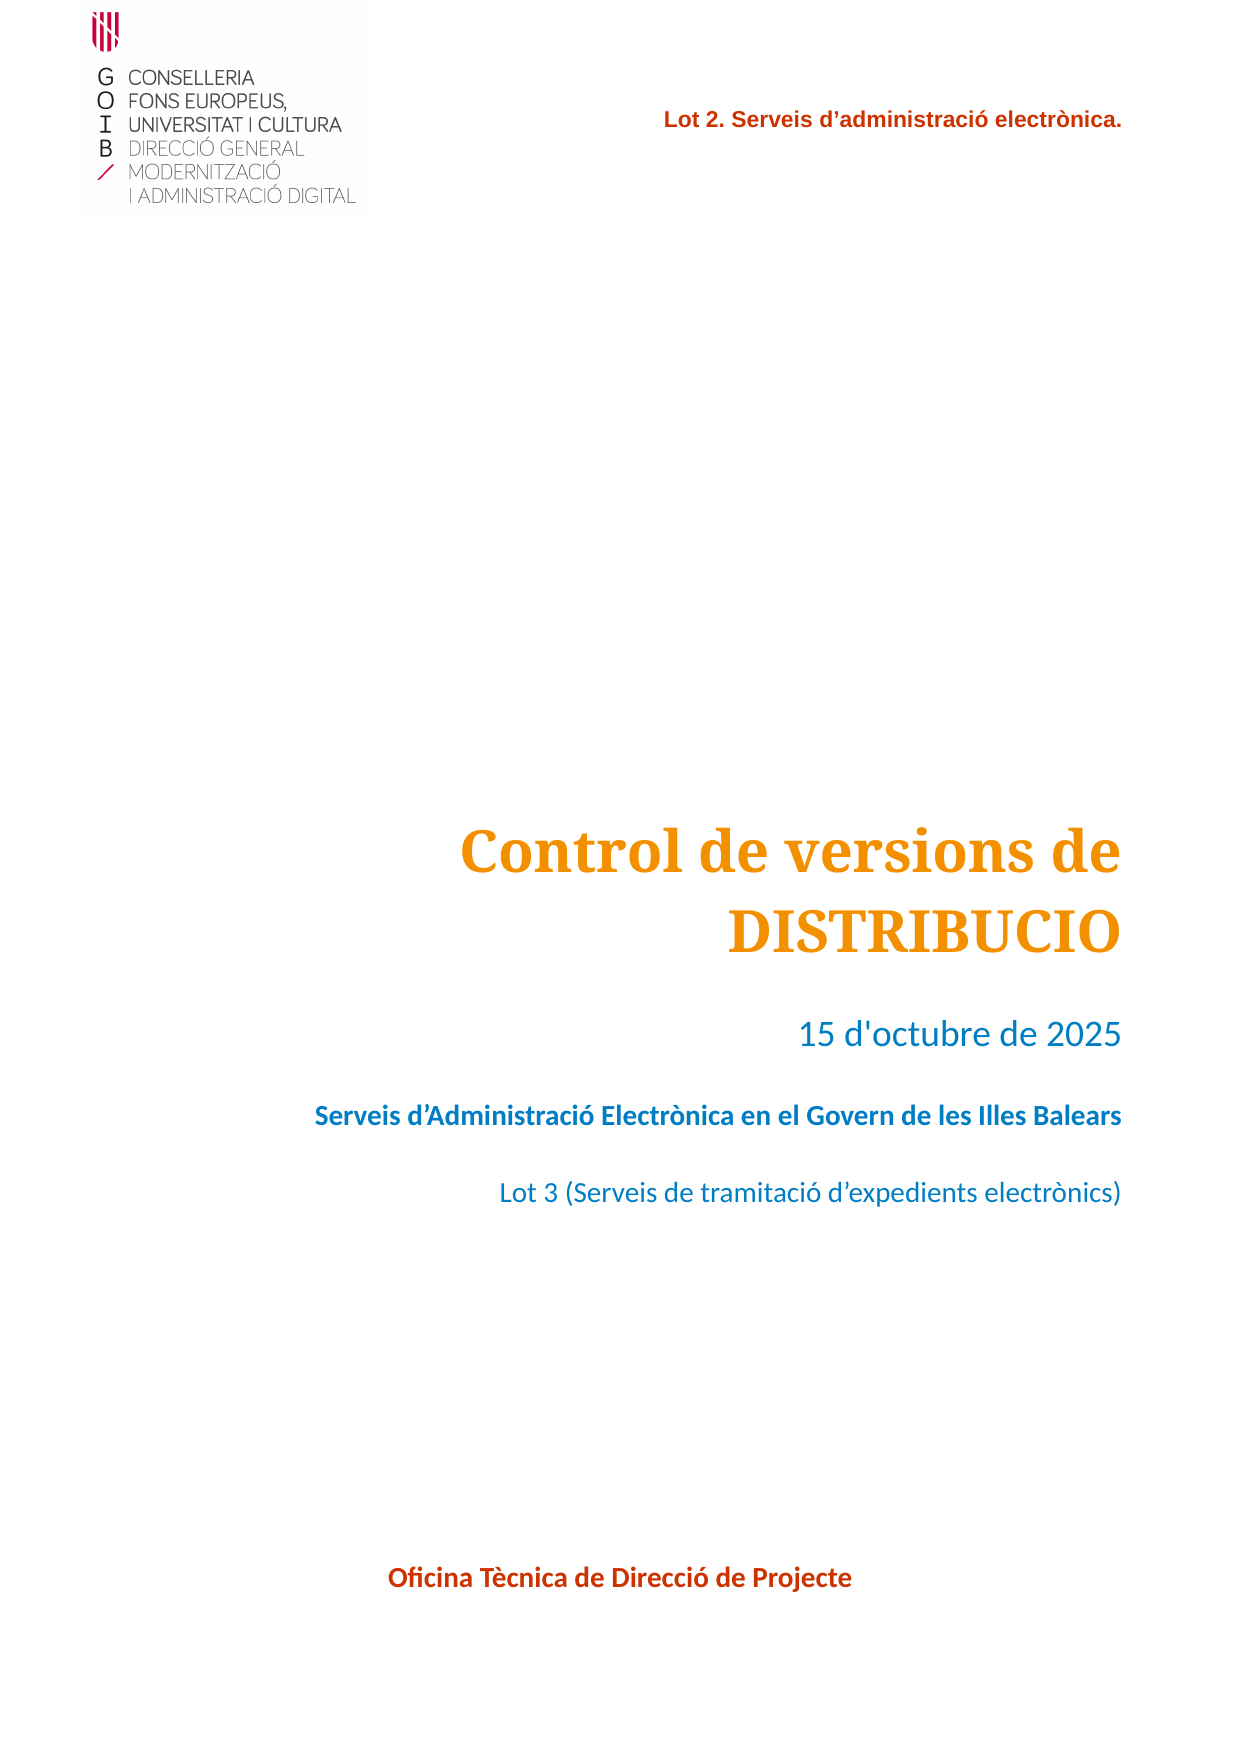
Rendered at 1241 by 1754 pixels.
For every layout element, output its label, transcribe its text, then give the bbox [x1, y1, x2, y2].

text 15 d'octubre de 2025 [118, 1010, 1122, 1056]
picture [77, 0, 371, 216]
text Serveis d’Administració Electrònica en el Govern de les Illes Balears [118, 1097, 1122, 1133]
text Lot 3 (Serveis de tramitació d’expedients electrònics) [118, 1174, 1122, 1210]
text Oficina Tècnica de Direcció de Projecte [118, 1559, 1122, 1594]
text Control de versions de DISTRIBUCIO [118, 810, 1122, 969]
